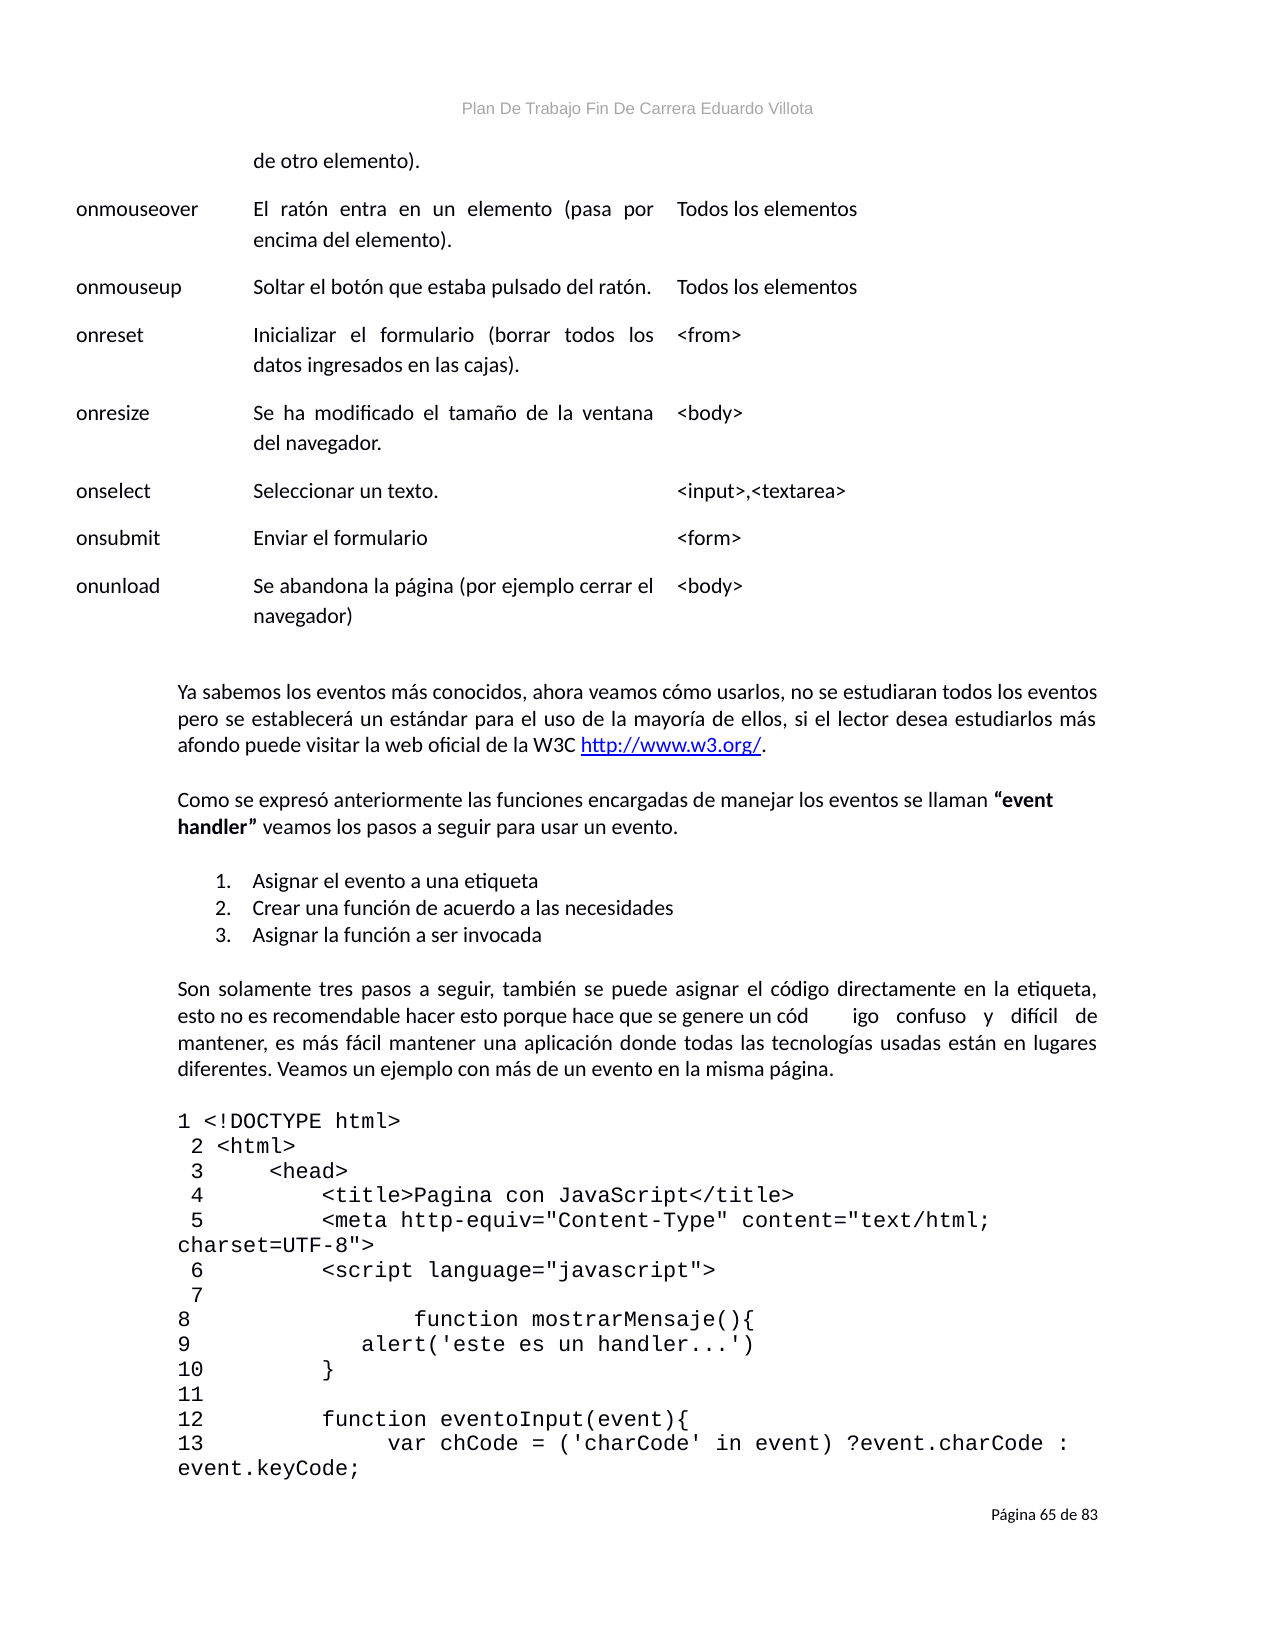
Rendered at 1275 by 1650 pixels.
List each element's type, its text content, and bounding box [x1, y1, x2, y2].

text 12 function eventoInput(event){ [177, 1408, 1098, 1432]
text 3 <head> [177, 1160, 1098, 1184]
table_cell Se abandona la página (por ejemplo cerrar el navegador) [242, 572, 666, 650]
text Como se expresó anteriormente las funciones encargadas de manejar los eventos se llaman “event handler” veamos los pasos a seguir para usar un evento. [177, 786, 1098, 839]
table_cell onselect [65, 477, 242, 524]
table_cell Todos los elementos [666, 195, 1004, 273]
table_cell [65, 148, 242, 195]
table_cell <body> [666, 399, 1004, 477]
text 7 [177, 1284, 1098, 1308]
text Ya sabemos los eventos más conocidos, ahora veamos cómo usarlos, no se estudiaran todos los eventos pero se establecerá un estándar para el uso de la mayoría de ellos, si el lector desea estudiarlos más afondo puede visitar la web oficial de la W3C http://www.w3.org/. [177, 678, 1098, 758]
text 10 } [177, 1358, 1098, 1383]
table_cell <body> [666, 572, 1004, 650]
text 6 <script language="javascript"> [177, 1259, 1098, 1284]
table_cell Se ha modificado el tamaño de la ventana del navegador. [242, 399, 666, 477]
table_cell Soltar el botón que estaba pulsado del ratón. [242, 273, 666, 321]
list Asignar el evento a una etiqueta [215, 867, 1098, 894]
table_cell onmouseup [65, 273, 242, 321]
text 5 <meta http-equiv="Content-Type" content="text/html; charset=UTF-8"> [177, 1209, 1098, 1259]
table_cell Enviar el formulario [242, 525, 666, 572]
text 8 function mostrarMensaje(){ [177, 1308, 1098, 1333]
table_cell Inicializar el formulario (borrar todos los datos ingresados en las cajas). [242, 321, 666, 399]
table_cell onresize [65, 399, 242, 477]
table_cell <from> [666, 321, 1004, 399]
list Crear una función de acuerdo a las necesidades [215, 894, 1098, 921]
table_cell Todos los elementos [666, 273, 1004, 321]
list Asignar la función a ser invocada [215, 921, 1098, 947]
table_cell onunload [65, 572, 242, 650]
text 9 alert('este es un handler...') [177, 1333, 1098, 1358]
table_cell onreset [65, 321, 242, 399]
table_cell El ratón entra en un elemento (pasa por encima del elemento). [242, 195, 666, 273]
table_cell onmouseover [65, 195, 242, 273]
table_cell [666, 148, 1004, 195]
table_cell onsubmit [65, 525, 242, 572]
text 4 <title>Pagina con JavaScript</title> [177, 1184, 1098, 1209]
text 11 [177, 1383, 1098, 1408]
text 2 <html> [177, 1135, 1098, 1160]
table_cell <form> [666, 525, 1004, 572]
table_cell <input>,<textarea> [666, 477, 1004, 524]
text 13 var chCode = ('charCode' in event) ?event.charCode : event.keyCode; [177, 1432, 1098, 1482]
text 1 <!DOCTYPE html> [177, 1110, 1098, 1135]
table_cell Seleccionar un texto. [242, 477, 666, 524]
text Son solamente tres pasos a seguir, también se puede asignar el código directamente en la etiqueta, esto no es recomendable hacer esto porque hace que se genere un cód igo confuso y difícil de mantener, es más fácil mantener una aplicación donde todas las tecnologías usadas están en lugares diferentes. Veamos un ejemplo con más de un evento en la misma página. [177, 976, 1098, 1082]
table_cell de otro elemento). [242, 148, 666, 195]
